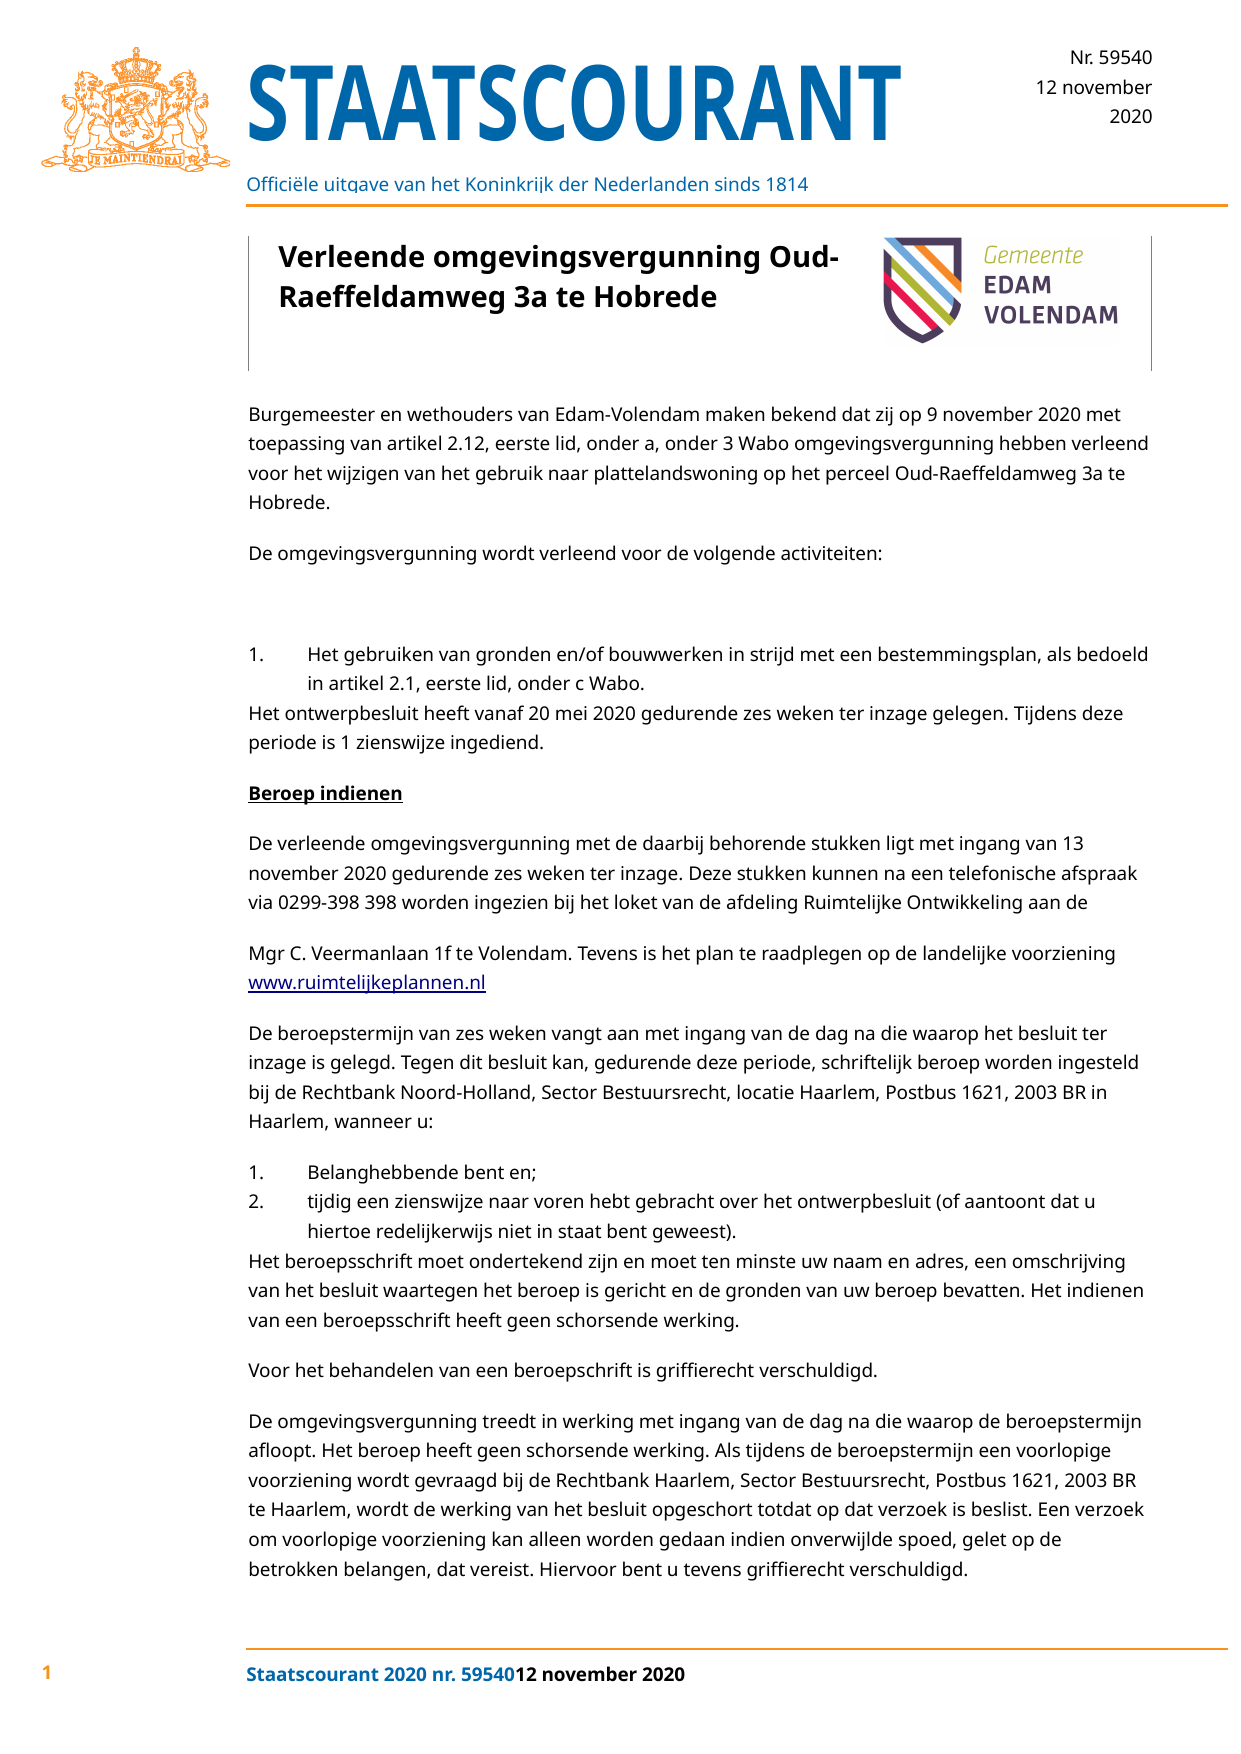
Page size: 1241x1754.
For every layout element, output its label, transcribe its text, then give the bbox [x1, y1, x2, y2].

text De verleende omgevingsvergunning met de daarbij behorende stukken ligt met ingang van 13 november 2020 gedurende zes weken ter inzage. Deze stukken kunnen na een telefonische afspraak via 0299-398 398 worden ingezien bij het loket van de afdeling Ruimtelijke Ontwikkeling aan de [248, 830, 1152, 915]
table_header [850, 236, 1151, 371]
list Het gebruiken van gronden en/of bouwwerken in strijd met een bestemmingsplan, als bedoeld in artikel 2.1, eerste lid, onder c Wabo. [248, 641, 1152, 696]
text Voor het behandelen van een beroepschrift is griffierecht verschuldigd. [248, 1357, 1152, 1383]
text Het ontwerpbesluit heeft vanaf 20 mei 2020 gedurende zes weken ter inzage gelegen. Tijdens deze periode is 1 zienswijze ingediend. [248, 700, 1152, 755]
list Belanghebbende bent en; [248, 1159, 1152, 1185]
text De omgevingsvergunning treedt in werking met ingang van de dag na die waarop de beroepstermijn afloopt. Het beroep heeft geen schorsende werking. Als tijdens de beroepstermijn een voorlopige voorziening wordt gevraagd bij de Rechtbank Haarlem, Sector Bestuursrecht, Postbus 1621, 2003 BR te Haarlem, wordt de werking van het besluit opgeschort totdat op dat verzoek is beslist. Een verzoek om voorlopige voorziening kan alleen worden gedaan indien onverwijlde spoed, gelet op de betrokken belangen, dat vereist. Hiervoor bent u tevens griffierecht verschuldigd. [248, 1408, 1152, 1581]
text Het beroepsschrift moet ondertekend zijn en moet ten minste uw naam en adres, een omschrijving van het besluit waartegen het beroep is gericht en de gronden van uw beroep bevatten. Het indienen van een beroepsschrift heeft geen schorsende werking. [248, 1248, 1152, 1333]
text De omgevingsvergunning wordt verleend voor de volgende activiteiten: [248, 540, 1152, 566]
text De beroepstermijn van zes weken vangt aan met ingang van de dag na die waarop het besluit ter inzage is gelegd. Tegen dit besluit kan, gedurende deze periode, schriftelijk beroep worden ingesteld bij de Rechtbank Noord-Holland, Sector Bestuursrecht, locatie Haarlem, Postbus 1621, 2003 BR in Haarlem, wanneer u: [248, 1020, 1152, 1134]
text Beroep indienen [248, 780, 1152, 806]
text Burgemeester en wethouders van Edam-Volendam maken bekend dat zij op 9 november 2020 met toepassing van artikel 2.12, eerste lid, onder a, onder 3 Wabo omgevingsvergunning hebben verleend voor het wijzigen van het gebruik naar plattelandswoning op het perceel Oud-Raeffeldamweg 3a te Hobrede. [248, 401, 1152, 515]
text Mgr C. Veermanlaan 1f te Volendam. Tevens is het plan te raadplegen op de landelijke voorziening www.ruimtelijkeplannen.nl [248, 940, 1152, 995]
picture [41, 47, 231, 172]
table_header Verleende omgevingsvergunning Oud-Raeffeldamweg 3a te Hobrede [249, 236, 850, 371]
list tijdig een zienswijze naar voren hebt gebracht over het ontwerpbesluit (of aantoont dat u hiertoe redelijkerwijs niet in staat bent geweest). [248, 1189, 1152, 1244]
picture [882, 236, 1119, 346]
